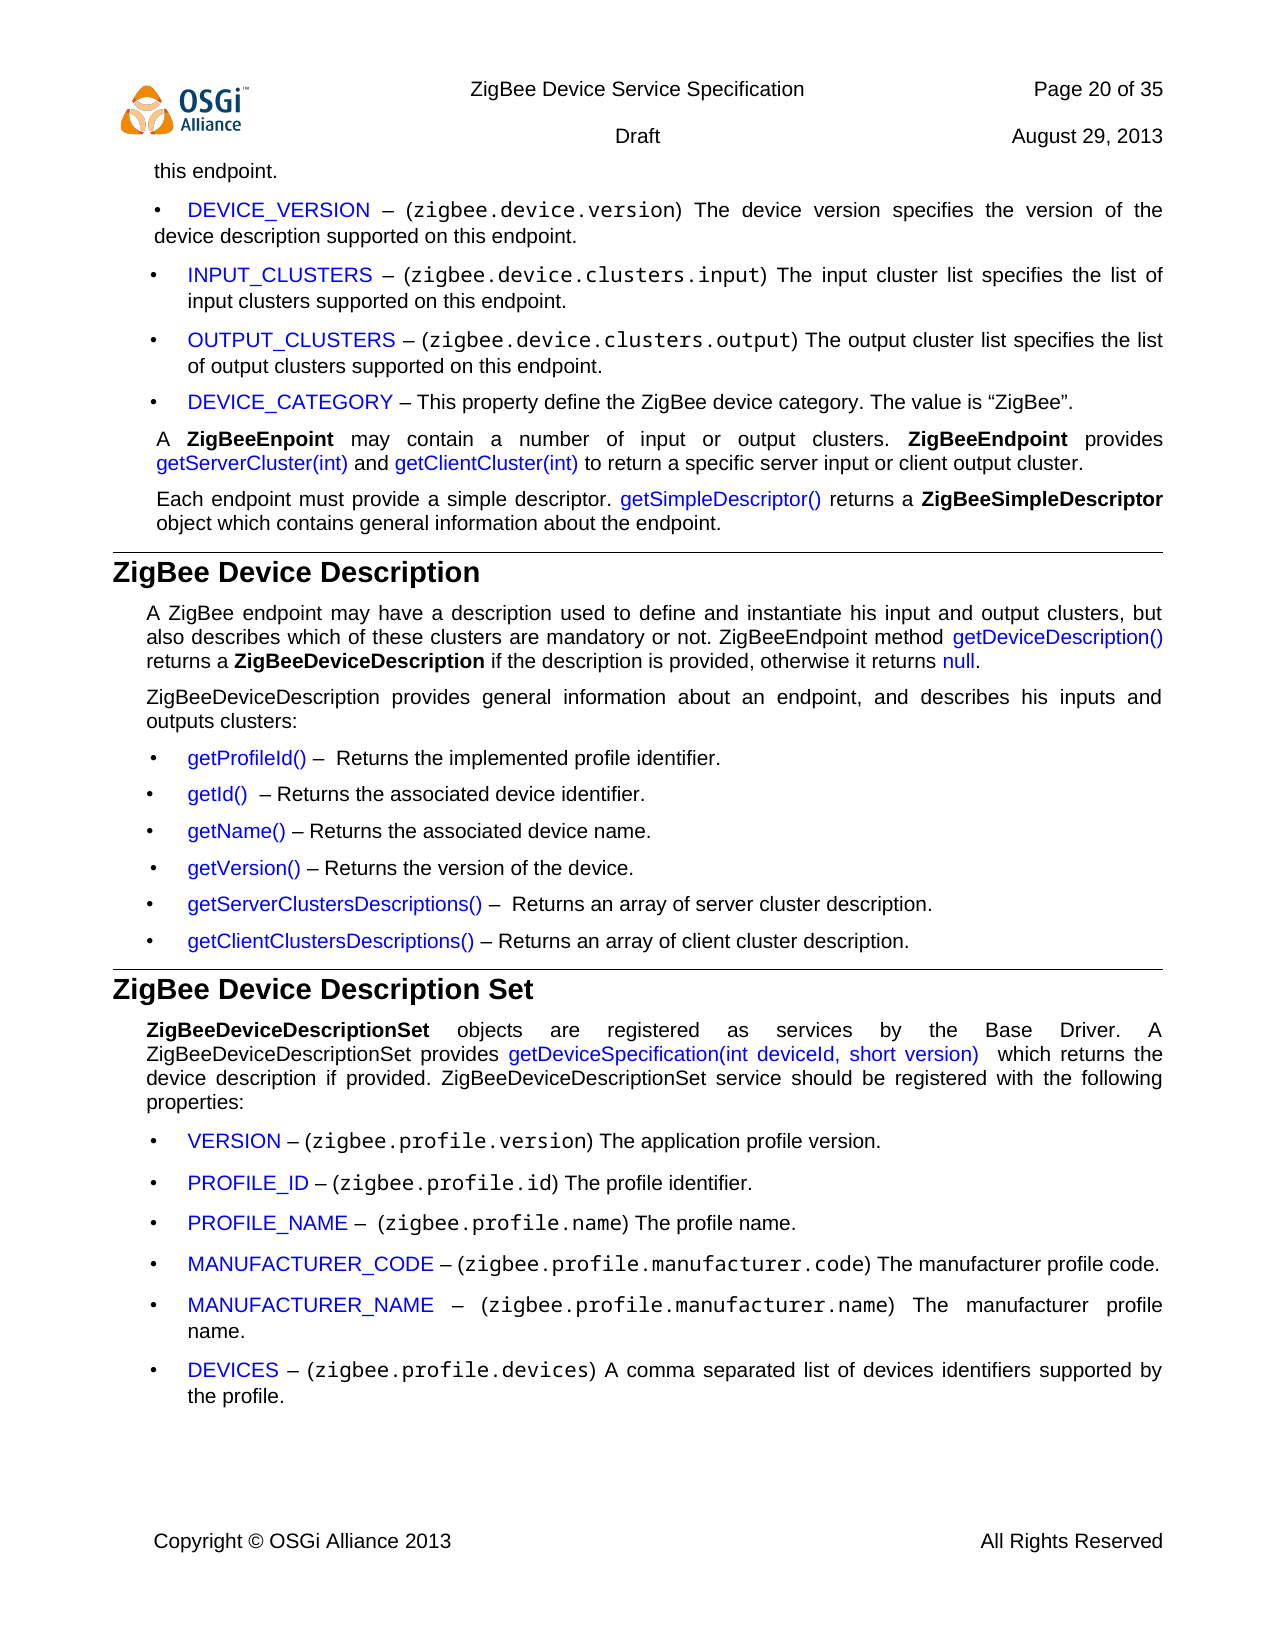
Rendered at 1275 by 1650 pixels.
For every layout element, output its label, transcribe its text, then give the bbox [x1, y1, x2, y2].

list DEVICE_CATEGORY – This property define the ZigBee device category. The value is “ZigBee”. [150, 390, 1163, 414]
list this endpoint. [154, 159, 1163, 183]
list getProfileId() – Returns the implemented profile identifier. [150, 746, 1163, 770]
list DEVICE_VERSION – (zigbee.device.version) The device version specifies the version of the device description supported on this endpoint. [154, 195, 1163, 248]
list getServerClustersDescriptions() – Returns an array of server cluster description. [146, 892, 1163, 916]
list getId() – Returns the associated device identifier. [146, 782, 1163, 806]
text ZigBeeDeviceDescriptionSet objects are registered as services by the Base Driver. A ZigBeeDeviceDescriptionSet provides getDeviceSpecification(int deviceId, short version) which returns the device description if provided. ZigBeeDeviceDescriptionSet service should be registered with the following properties: [146, 1018, 1163, 1114]
list OUTPUT_CLUSTERS – (zigbee.device.clusters.output) The output cluster list specifies the list of output clusters supported on this endpoint. [150, 325, 1163, 378]
text A ZigBee endpoint may have a description used to define and instantiate his input and output clusters, but also describes which of these clusters are mandatory or not. ZigBeeEndpoint method getDeviceDescription() returns a ZigBeeDeviceDescription if the description is provided, otherwise it returns null. [146, 601, 1163, 673]
list getClientClustersDescriptions() – Returns an array of client cluster description. [146, 928, 1163, 952]
text Each endpoint must provide a simple descriptor. getSimpleDescriptor() returns a ZigBeeSimpleDescriptor object which contains general information about the endpoint. [156, 487, 1163, 535]
subtitle ZigBee Device Description [112, 553, 1163, 588]
text ZigBeeDeviceDescription provides general information about an endpoint, and describes his inputs and outputs clusters: [146, 685, 1163, 733]
list PROFILE_ID – (zigbee.profile.id) The profile identifier. [150, 1168, 1163, 1196]
list MANUFACTURER_NAME – (zigbee.profile.manufacturer.name) The manufacturer profile name. [150, 1290, 1163, 1343]
subtitle ZigBee Device Description Set [112, 970, 1163, 1006]
list INPUT_CLUSTERS – (zigbee.device.clusters.input) The input cluster list specifies the list of input clusters supported on this endpoint. [150, 260, 1163, 313]
list MANUFACTURER_CODE – (zigbee.profile.manufacturer.code) The manufacturer profile code. [150, 1249, 1163, 1278]
list DEVICES – (zigbee.profile.devices) A comma separated list of devices identifiers supported by the profile. [150, 1355, 1163, 1408]
list getName() – Returns the associated device name. [146, 819, 1163, 843]
list PROFILE_NAME – (zigbee.profile.name) The profile name. [150, 1208, 1163, 1237]
list VERSION – (zigbee.profile.version) The application profile version. [150, 1127, 1163, 1155]
picture [113, 78, 257, 142]
text A ZigBeeEnpoint may contain a number of input or output clusters. ZigBeeEndpoint provides getServerCluster(int) and getClientCluster(int) to return a specific server input or client output cluster. [156, 427, 1163, 474]
list getVersion() – Returns the version of the device. [150, 855, 1163, 879]
